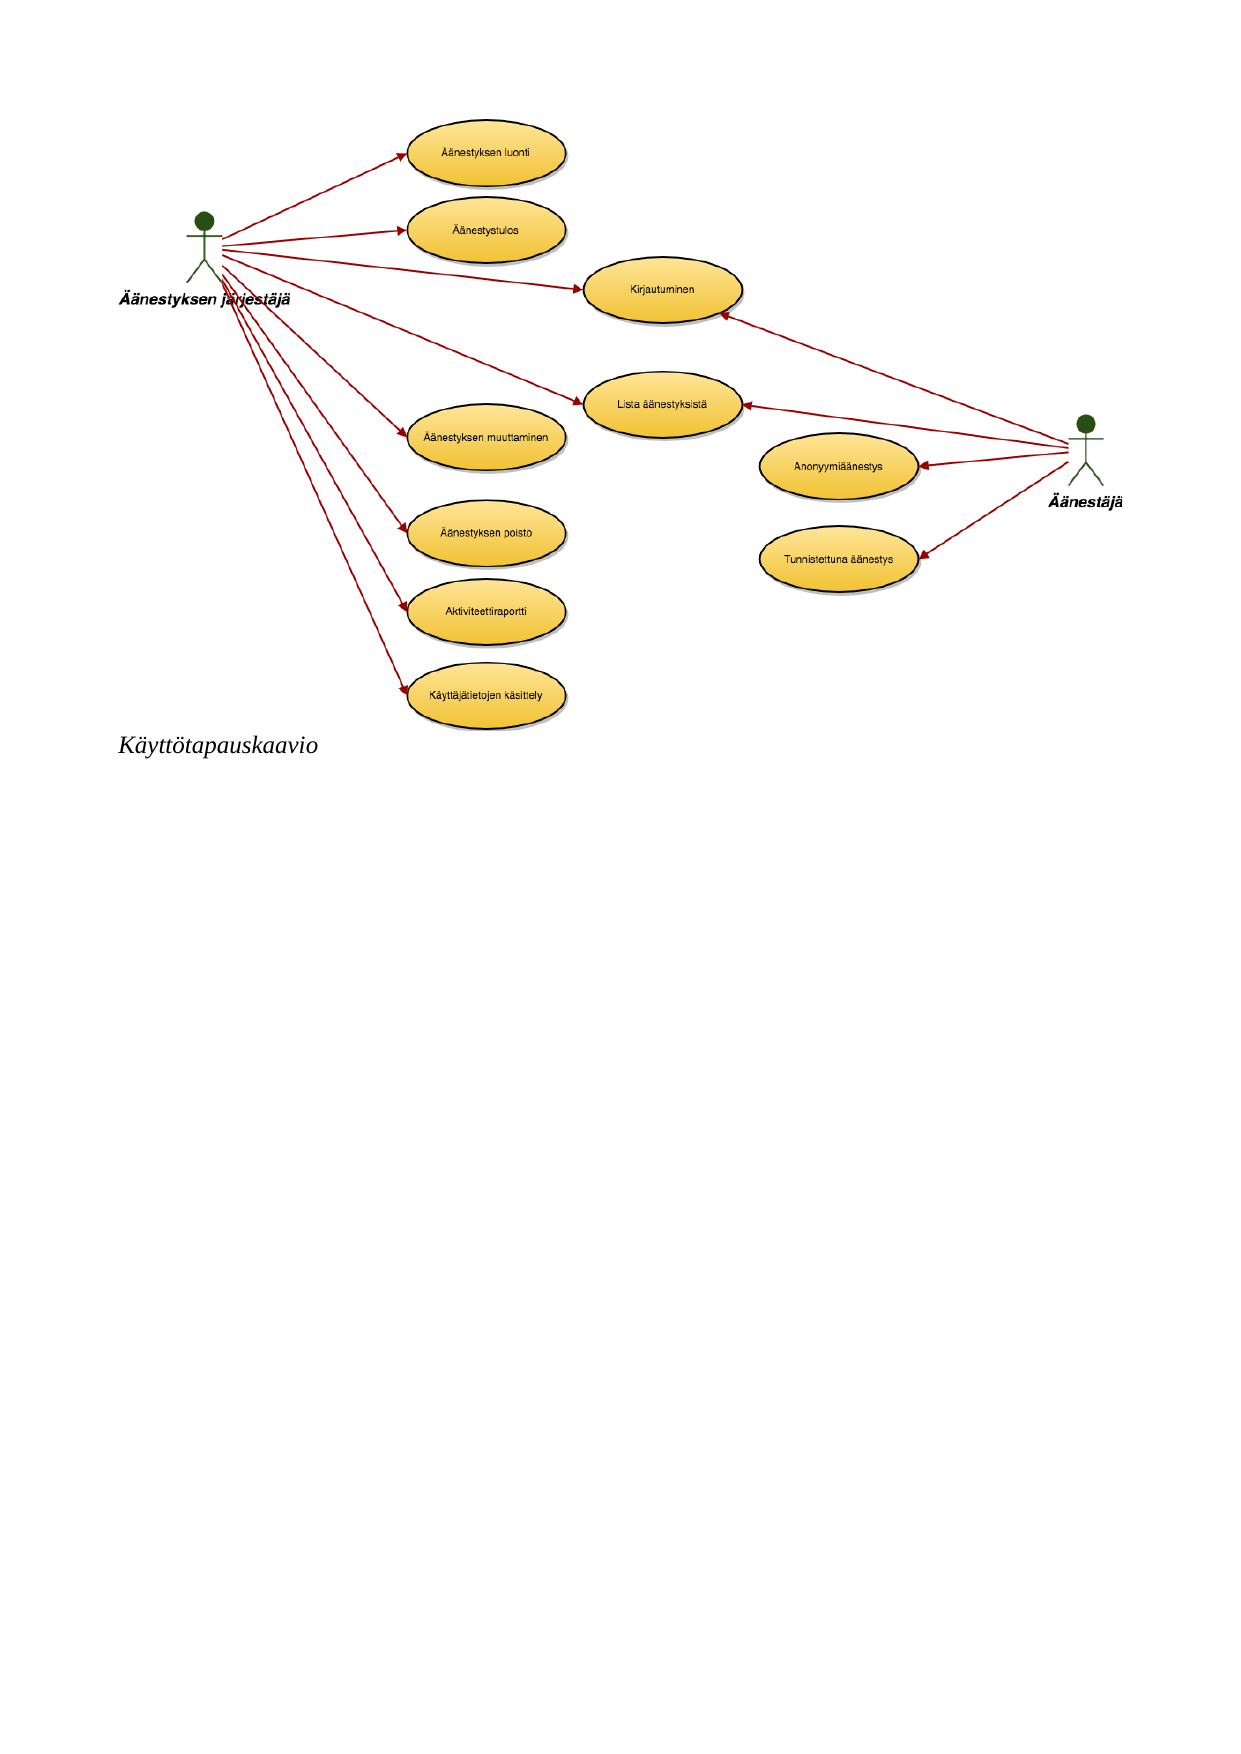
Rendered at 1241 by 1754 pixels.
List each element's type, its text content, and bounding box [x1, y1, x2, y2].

text Käyttötapauskaavio [118, 118, 1122, 759]
